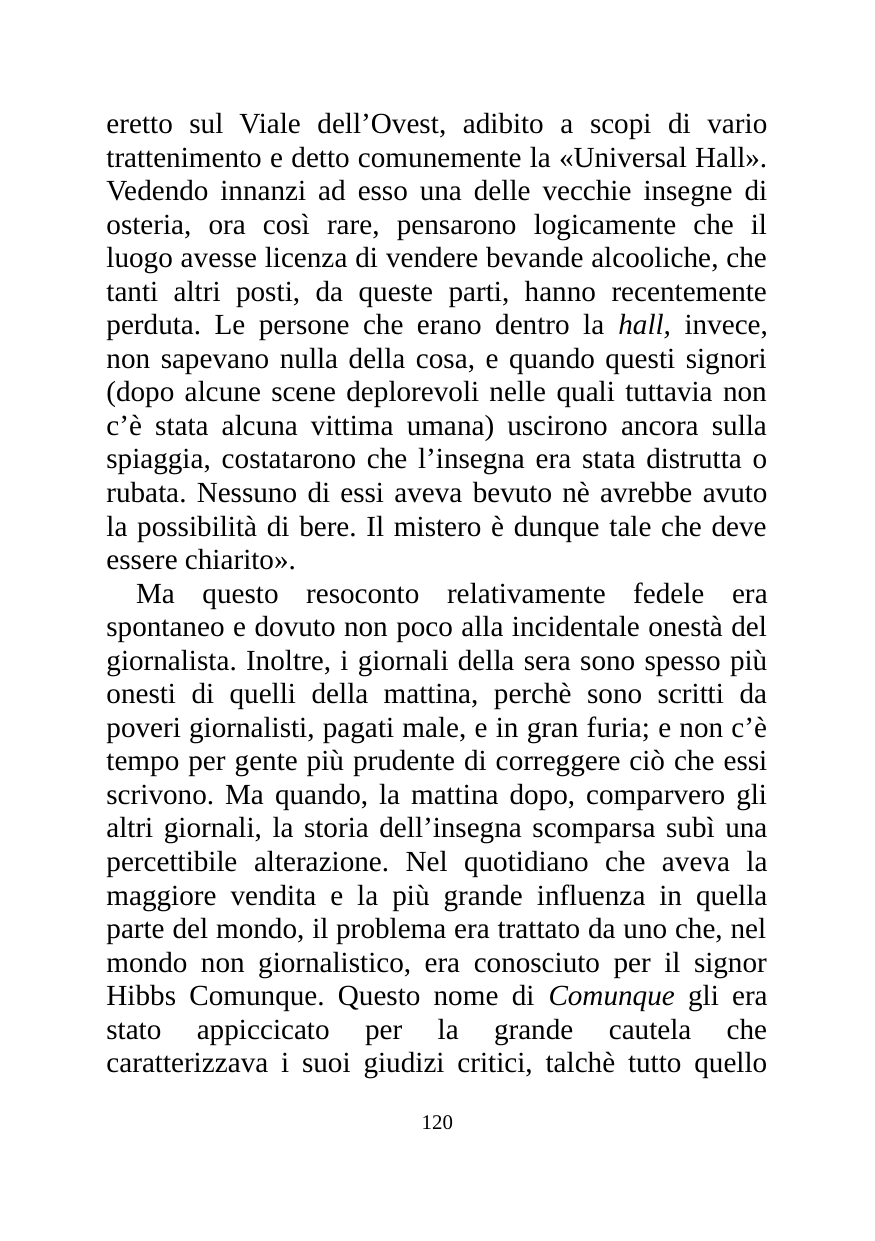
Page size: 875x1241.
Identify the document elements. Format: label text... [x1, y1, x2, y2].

text eretto sul Viale dell’Ovest, adibito a scopi di vario trattenimento e detto comunemente la «Universal Hall». Vedendo innanzi ad esso una delle vecchie insegne di osteria, ora così rare, pensarono logicamente che il luogo avesse licenza di vendere bevande alcooliche, che tanti altri posti, da queste parti, hanno recentemente perduta. Le persone che erano dentro la hall, invece, non sapevano nulla della cosa, e quando questi signori (dopo alcune scene deplorevoli nelle quali tuttavia non c’è stata alcuna vittima umana) uscirono ancora sulla spiaggia, costatarono che l’insegna era stata distrutta o rubata. Nessuno di essi aveva bevuto nè avrebbe avuto la possibilità di bere. Il mistero è dunque tale che deve essere chiarito». [106, 106, 768, 576]
text Ma questo resoconto relativamente fedele era spontaneo e dovuto non poco alla incidentale onestà del giornalista. Inoltre, i giornali della sera sono spesso più onesti di quelli della mattina, perchè sono scritti da poveri giornalisti, pagati male, e in gran furia; e non c’è tempo per gente più prudente di correggere ciò che essi scrivono. Ma quando, la mattina dopo, comparvero gli altri giornali, la storia dell’insegna scomparsa subì una percettibile alterazione. Nel quotidiano che aveva la maggiore vendita e la più grande influenza in quella parte del mondo, il problema era trattato da uno che, nel mondo non giornalistico, era conosciuto per il signor Hibbs Comunque. Questo nome di Comunque gli era stato appiccicato per la grande cautela che caratterizzava i suoi giudizi critici, talchè tutto quello [106, 576, 768, 1079]
